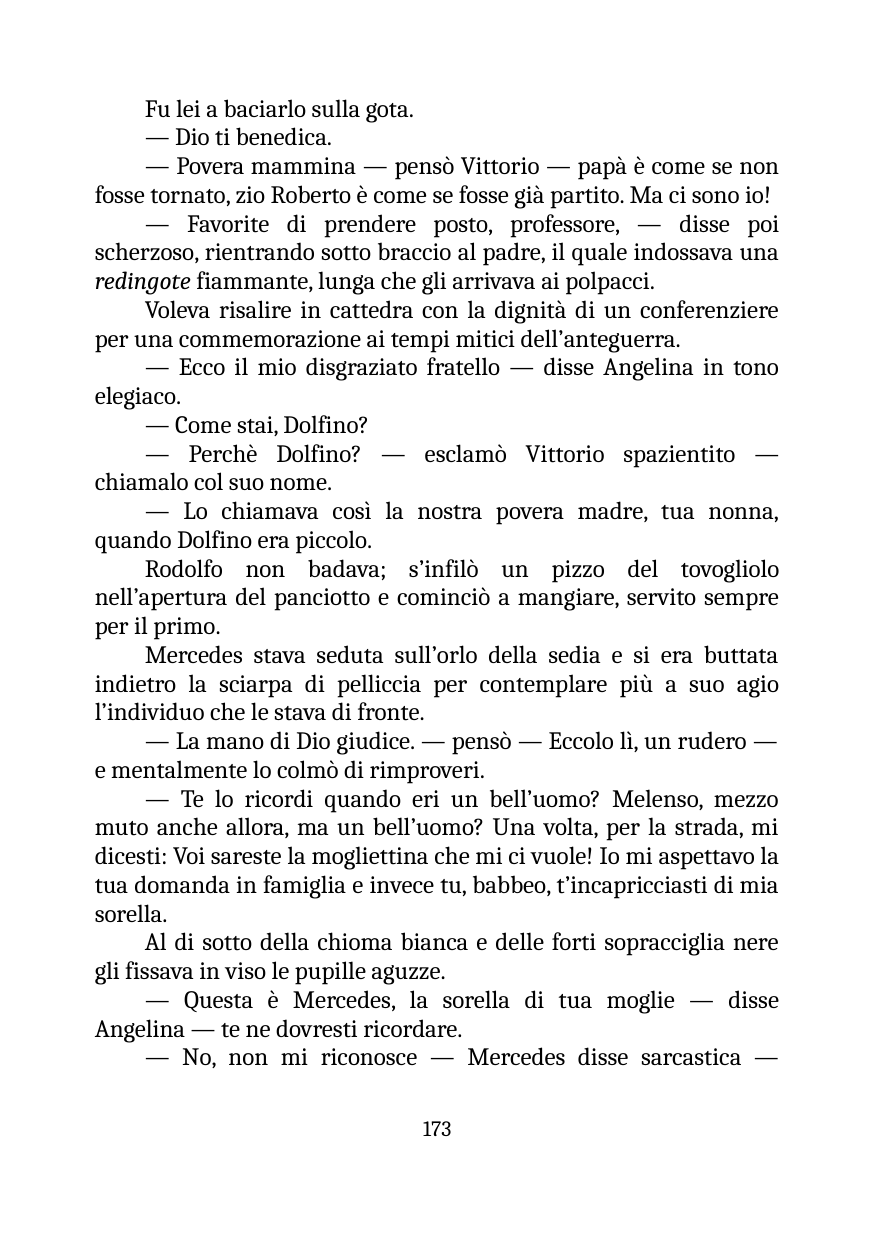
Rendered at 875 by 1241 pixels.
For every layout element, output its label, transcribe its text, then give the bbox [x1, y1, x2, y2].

text — Questa è Mercedes, la sorella di tua moglie — disse Angelina — te ne dovresti ricordare. [94, 986, 779, 1043]
text — Come stai, Dolfino? [94, 411, 779, 439]
text — Dio ti benedica. [94, 123, 779, 152]
text Fu lei a baciarlo sulla gota. [94, 94, 779, 123]
text — Favorite di prendere posto, professore, — disse poi scherzoso, rientrando sotto braccio al padre, il quale indossava una redingote fiammante, lunga che gli arrivava ai polpacci. [94, 209, 779, 296]
text — Ecco il mio disgraziato fratello — disse Angelina in tono elegiaco. [94, 353, 779, 411]
text — Perchè Dolfino? — esclamò Vittorio spazientito — chiamalo col suo nome. [94, 439, 779, 497]
text Mercedes stava seduta sull’orlo della sedia e si era buttata indietro la sciarpa di pelliccia per contemplare più a suo agio l’individuo che le stava di fronte. [94, 641, 779, 727]
text — Lo chiamava così la nostra povera madre, tua nonna, quando Dolfino era piccolo. [94, 497, 779, 554]
text — Te lo ricordi quando eri un bell’uomo? Melenso, mezzo muto anche allora, ma un bell’uomo? Una volta, per la strada, mi dicesti: Voi sareste la mogliettina che mi ci vuole! Io mi aspettavo la tua domanda in famiglia e invece tu, babbeo, t’incapricciasti di mia sorella. [94, 784, 779, 928]
text Rodolfo non badava; s’infilò un pizzo del tovogliolo nell’apertura del panciotto e cominciò a mangiare, servito sempre per il primo. [94, 554, 779, 641]
text — Povera mammina — pensò Vittorio — papà è come se non fosse tornato, zio Roberto è come se fosse già partito. Ma ci sono io! [94, 152, 779, 209]
text Voleva risalire in cattedra con la dignità di un conferenziere per una commemorazione ai tempi mitici dell’anteguerra. [94, 296, 779, 353]
text — La mano di Dio giudice. — pensò — Eccolo lì, un rudero — e mentalmente lo colmò di rimproveri. [94, 727, 779, 784]
text — No, non mi riconosce — Mercedes disse sarcastica — [94, 1043, 779, 1072]
text Al di sotto della chioma bianca e delle forti sopracciglia nere gli fissava in viso le pupille aguzze. [94, 928, 779, 986]
